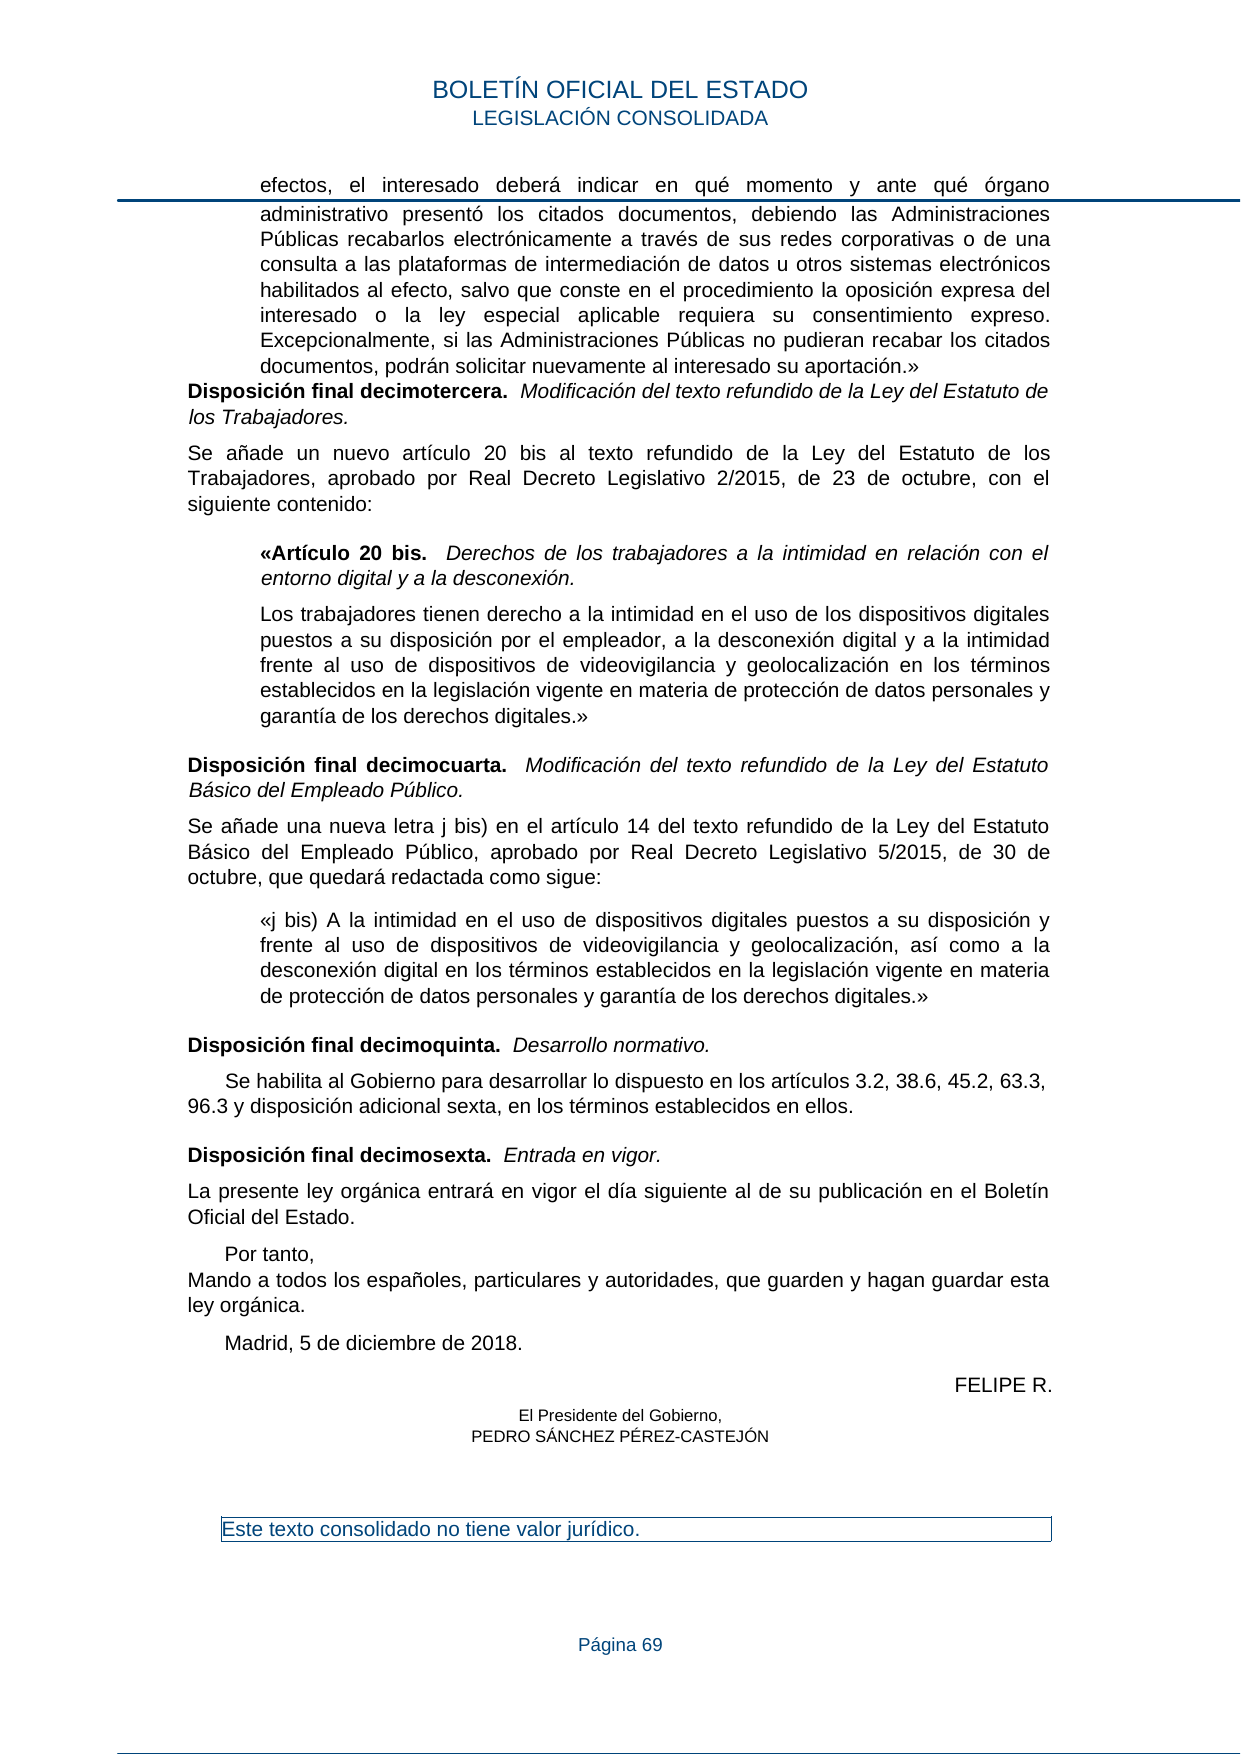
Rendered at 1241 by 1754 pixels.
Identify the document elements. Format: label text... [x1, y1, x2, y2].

text administrativo presentó los citados documentos, debiendo las Administraciones Públicas recabarlos electrónicamente a través de sus redes corporativas o de una consulta a las plataformas de intermediación de datos u otros sistemas electrónicos habilitados al efecto, salvo que conste en el procedimiento la oposición expresa del interesado o la ley especial aplicable requiera su consentimiento expreso. Excepcionalmente, si las Administraciones Públicas no pudieran recabar los citados documentos, podrán solicitar nuevamente al interesado su aportación.» [260, 202, 1051, 377]
text La presente ley orgánica entrará en vigor el día siguiente al de su publicación en el Boletín Oficial del Estado. [187, 1179, 1051, 1228]
text Se añade una nueva letra j bis) en el artículo 14 del texto refundido de la Ley del Estatuto Básico del Empleado Público, aprobado por Real Decreto Legislativo 5/2015, de 30 de octubre, que quedará redactada como sigue: [187, 814, 1051, 889]
text «Artículo 20 bis. Derechos de los trabajadores a la intimidad en relación con el entorno digital y a la desconexión. [260, 541, 1051, 590]
text El Presidente del Gobierno, [189, 1406, 1051, 1425]
text Por tanto, [224, 1242, 1051, 1266]
text «j bis) A la intimidad en el uso de dispositivos digitales puestos a su disposición y frente al uso de dispositivos de videovigilancia y geolocalización, así como a la desconexión digital en los términos establecidos en la legislación vigente en materia de protección de datos personales y garantía de los derechos digitales.» [260, 907, 1051, 1007]
text Disposición final decimocuarta. Modificación del texto refundido de la Ley del Estatuto Básico del Empleado Público. [187, 753, 1051, 802]
text Los trabajadores tienen derecho a la intimidad en el uso de los dispositivos digitales puestos a su disposición por el empleador, a la desconexión digital y a la intimidad frente al uso de dispositivos de videovigilancia y geolocalización en los términos establecidos en la legislación vigente en materia de protección de datos personales y garantía de los derechos digitales.» [260, 602, 1051, 727]
text Disposición final decimotercera. Modificación del texto refundido de la Ley del Estatuto de los Trabajadores. [187, 379, 1051, 428]
text Se habilita al Gobierno para desarrollar lo dispuesto en los artículos 3.2, 38.6, 45.2, 63.3, [189, 1068, 1053, 1092]
text Madrid, 5 de diciembre de 2018. [224, 1330, 1051, 1354]
text efectos, el interesado deberá indicar en qué momento y ante qué órgano [260, 173, 1051, 199]
text Disposición final decimosexta. Entrada en vigor. [187, 1143, 1046, 1167]
text Mando a todos los españoles, particulares y autoridades, que guarden y hagan guardar esta ley orgánica. [187, 1268, 1051, 1317]
text Disposición final decimoquinta. Desarrollo normativo. [187, 1032, 1046, 1056]
text Este texto consolidado no tiene valor jurídico. [222, 1518, 1051, 1541]
text PEDRO SÁNCHEZ PÉREZ-CASTEJÓN [189, 1427, 1051, 1446]
text 96.3 y disposición adicional sexta, en los términos establecidos en ellos. [187, 1094, 1051, 1118]
text Se añade un nuevo artículo 20 bis al texto refundido de la Ley del Estatuto de los Trabajadores, aprobado por Real Decreto Legislativo 2/2015, de 23 de octubre, con el siguiente contenido: [187, 441, 1051, 516]
text FELIPE R. [189, 1373, 1053, 1397]
